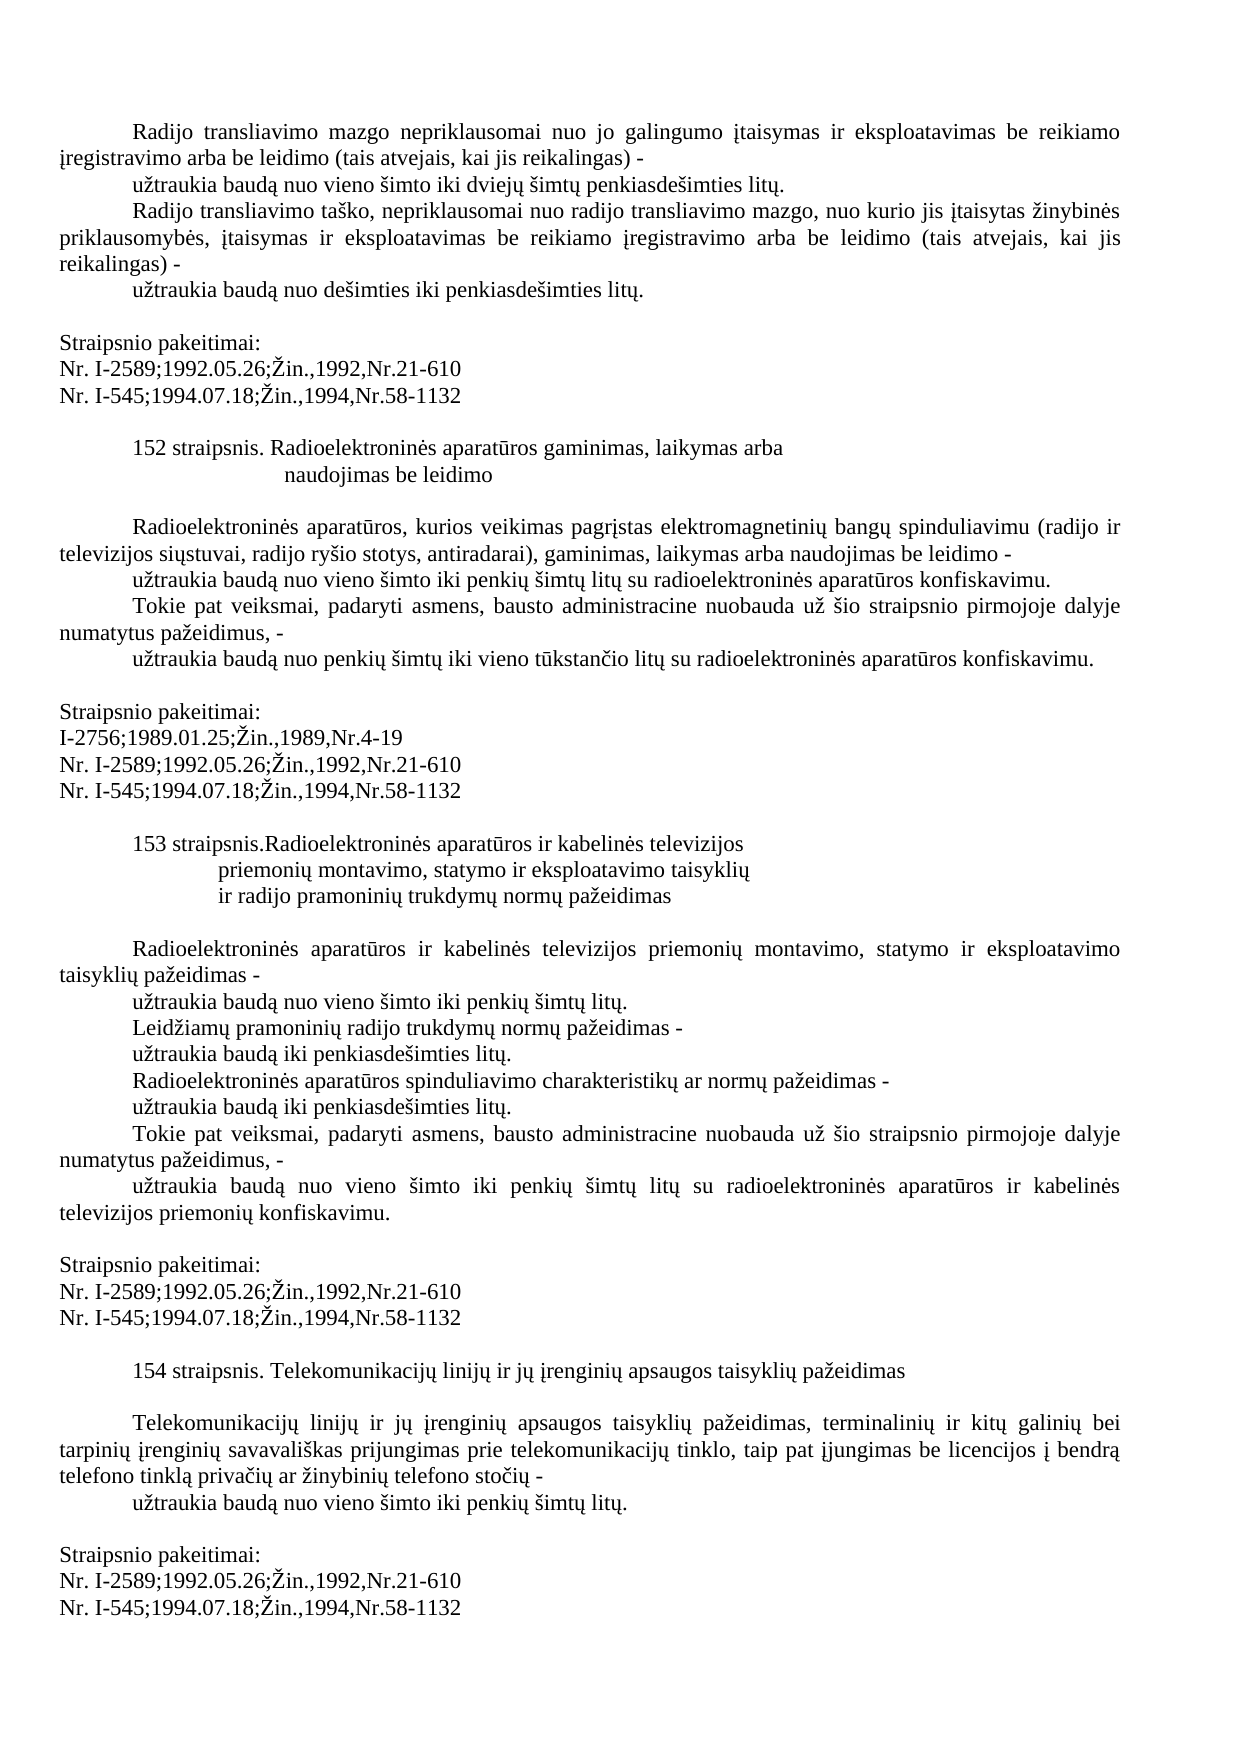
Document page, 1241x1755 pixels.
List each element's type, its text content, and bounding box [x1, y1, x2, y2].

text Straipsnio pakeitimai: [59, 1251, 1122, 1278]
text Nr. I-2589;1992.05.26;Žin.,1992,Nr.21-610 [59, 1568, 1122, 1594]
text užtraukia baudą nuo vieno šimto iki dviejų šimtų penkiasdešimties litų. [59, 171, 1122, 197]
text Tokie pat veiksmai, padaryti asmens, bausto administracine nuobauda už šio straipsnio pirmojoje dalyje numatytus pažeidimus, - [59, 1119, 1122, 1172]
text užtraukia baudą iki penkiasdešimties litų. [59, 1093, 1122, 1119]
text Nr. I-2589;1992.05.26;Žin.,1992,Nr.21-610 [59, 1278, 1122, 1304]
text užtraukia baudą nuo vieno šimto iki penkių šimtų litų. [59, 1488, 1122, 1515]
text I-2756;1989.01.25;Žin.,1989,Nr.4-19 [59, 724, 1122, 751]
text užtraukia baudą iki penkiasdešimties litų. [59, 1041, 1122, 1067]
text Nr. I-545;1994.07.18;Žin.,1994,Nr.58-1132 [59, 1304, 1122, 1330]
text 154 straipsnis. Telekomunikacijų linijų ir jų įrenginių apsaugos taisyklių pažeidimas [59, 1357, 1122, 1383]
text Nr. I-545;1994.07.18;Žin.,1994,Nr.58-1132 [59, 777, 1122, 803]
text Nr. I-545;1994.07.18;Žin.,1994,Nr.58-1132 [59, 1594, 1122, 1620]
text Leidžiamų pramoninių radijo trukdymų normų pažeidimas - [59, 1014, 1122, 1041]
text Straipsnio pakeitimai: [59, 329, 1122, 355]
text 152 straipsnis. Radioelektroninės aparatūros gaminimas, laikymas arba [59, 434, 1122, 461]
text Radioelektroninės aparatūros spinduliavimo charakteristikų ar normų pažeidimas - [59, 1067, 1122, 1093]
text ir radijo pramoninių trukdymų normų pažeidimas [59, 882, 1122, 909]
text Tokie pat veiksmai, padaryti asmens, bausto administracine nuobauda už šio straipsnio pirmojoje dalyje numatytus pažeidimus, - [59, 592, 1122, 645]
text užtraukia baudą nuo vieno šimto iki penkių šimtų litų. [59, 988, 1122, 1014]
text užtraukia baudą nuo dešimties iki penkiasdešimties litų. [59, 276, 1122, 303]
text priemonių montavimo, statymo ir eksploatavimo taisyklių [59, 856, 1122, 882]
text naudojimas be leidimo [59, 461, 1122, 487]
text Straipsnio pakeitimai: [59, 698, 1122, 724]
text Nr. I-2589;1992.05.26;Žin.,1992,Nr.21-610 [59, 751, 1122, 777]
text Radijo transliavimo taško, nepriklausomai nuo radijo transliavimo mazgo, nuo kurio jis įtaisytas žinybinės priklausomybės, įtaisymas ir eksploatavimas be reikiamo įregistravimo arba be leidimo (tais atvejais, kai jis reikalingas) - [59, 197, 1122, 276]
text Nr. I-2589;1992.05.26;Žin.,1992,Nr.21-610 [59, 355, 1122, 382]
text Radioelektroninės aparatūros, kurios veikimas pagrįstas elektromagnetinių bangų spinduliavimu (radijo ir televizijos siųstuvai, radijo ryšio stotys, antiradarai), gaminimas, laikymas arba naudojimas be leidimo - [59, 513, 1122, 566]
text 153 straipsnis.Radioelektroninės aparatūros ir kabelinės televizijos [59, 830, 1122, 856]
text užtraukia baudą nuo penkių šimtų iki vieno tūkstančio litų su radioelektroninės aparatūros konfiskavimu. [59, 645, 1122, 672]
text Straipsnio pakeitimai: [59, 1541, 1122, 1568]
text Radioelektroninės aparatūros ir kabelinės televizijos priemonių montavimo, statymo ir eksploatavimo taisyklių pažeidimas - [59, 935, 1122, 988]
text Telekomunikacijų linijų ir jų įrenginių apsaugos taisyklių pažeidimas, terminalinių ir kitų galinių bei tarpinių įrenginių savavališkas prijungimas prie telekomunikacijų tinklo, taip pat įjungimas be licencijos į bendrą telefono tinklą privačių ar žinybinių telefono stočių - [59, 1409, 1122, 1488]
text Radijo transliavimo mazgo nepriklausomai nuo jo galingumo įtaisymas ir eksploatavimas be reikiamo įregistravimo arba be leidimo (tais atvejais, kai jis reikalingas) - [59, 118, 1122, 171]
text Nr. I-545;1994.07.18;Žin.,1994,Nr.58-1132 [59, 382, 1122, 408]
text užtraukia baudą nuo vieno šimto iki penkių šimtų litų su radioelektroninės aparatūros ir kabelinės televizijos priemonių konfiskavimu. [59, 1172, 1122, 1225]
text užtraukia baudą nuo vieno šimto iki penkių šimtų litų su radioelektroninės aparatūros konfiskavimu. [59, 566, 1122, 592]
